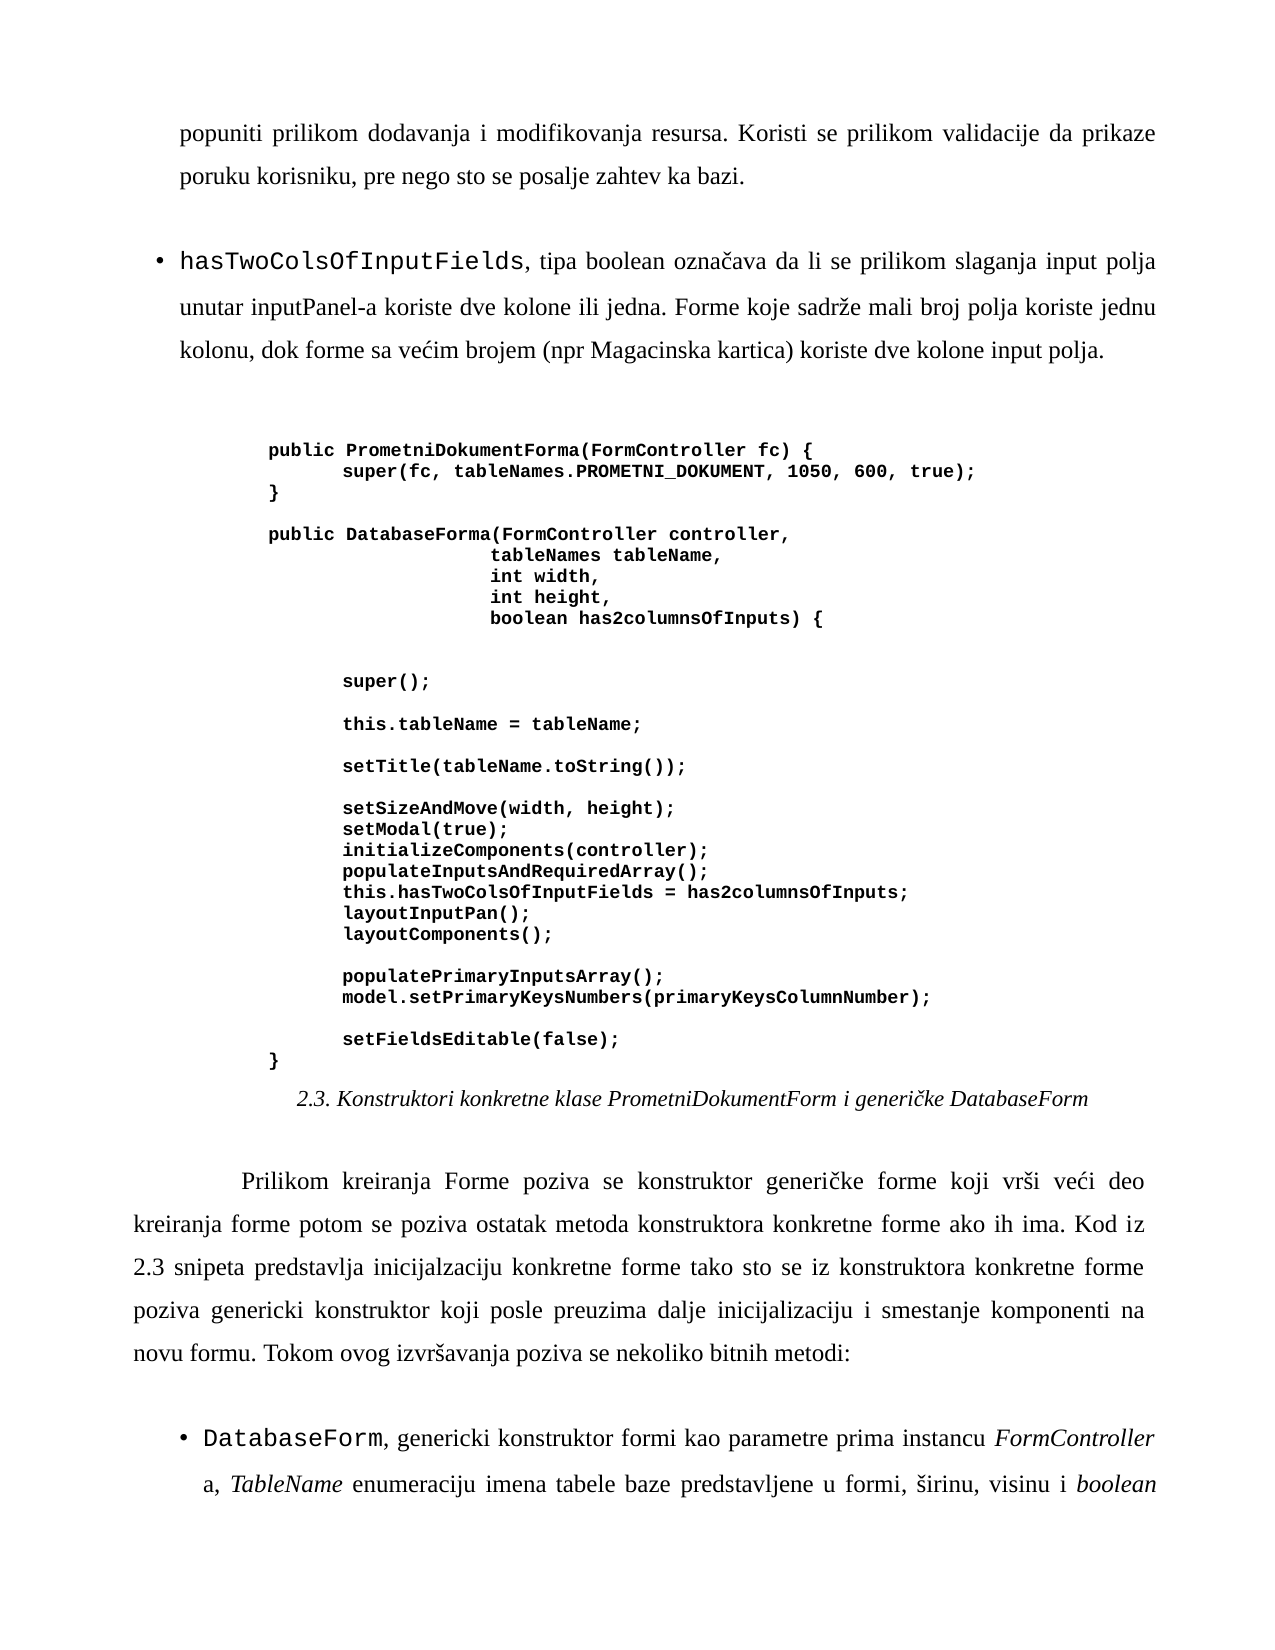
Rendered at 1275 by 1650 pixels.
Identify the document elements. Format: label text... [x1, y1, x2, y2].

text setSizeAndMove(width, height); [268, 799, 1157, 820]
text this.tableName = tableName; [268, 714, 1157, 736]
text tableNames tableName, [268, 546, 1157, 567]
text setModal(true); [268, 820, 1157, 841]
text initializeComponents(controller); [268, 841, 1157, 862]
text layoutComponents(); [268, 925, 1157, 946]
text Prilikom kreiranja Forme poziva se konstruktor generičke forme koji vrši veći deo kreiranja forme potom se poziva ostatak metoda konstruktora konkretne forme ako ih ima. Kod iz 2.3 snipeta predstavlja inicijalzaciju konkretne forme tako sto se iz konstruktora konkretne forme poziva genericki konstruktor koji posle preuzima dalje inicijalizaciju i smestanje komponenti na novu formu. Tokom ovog izvršavanja poziva se nekoliko bitnih metodi: [133, 1166, 1145, 1367]
text } [268, 1051, 1157, 1072]
text populateInputsAndRequiredArray(); [268, 862, 1157, 883]
text int height, [268, 588, 1157, 609]
list popuniti prilikom dodavanja i modifikovanja resursa. Koristi se prilikom validacije da prikaze poruku korisniku, pre nego sto se posalje zahtev ka bazi. [156, 118, 1157, 190]
text this.hasTwoColsOfInputFields = has2columnsOfInputs; [268, 883, 1157, 904]
list hasTwoColsOfInputFields, tipa boolean označava da li se prilikom slaganja input polja unutar inputPanel-a koriste dve kolone ili jedna. Forme koje sadrže mali broj polja koriste jednu kolonu, dok forme sa većim brojem (npr Magacinska kartica) koriste dve kolone input polja. [156, 246, 1157, 363]
text int width, [268, 567, 1157, 588]
text layoutInputPan(); [268, 904, 1157, 925]
text public DatabaseForma(FormController controller, [268, 525, 1157, 546]
text super(); [268, 672, 1157, 693]
text public PrometniDokumentForma(FormController fc) { [268, 441, 1157, 462]
text boolean has2columnsOfInputs) { [268, 609, 1157, 630]
text setTitle(tableName.toString()); [268, 757, 1157, 778]
text model.setPrimaryKeysNumbers(primaryKeysColumnNumber); [268, 988, 1157, 1009]
text populatePrimaryInputsArray(); [268, 967, 1157, 988]
text } [268, 483, 1157, 504]
text super(fc, tableNames.PROMETNI_DOKUMENT, 1050, 600, true); [268, 462, 1157, 483]
list 2.3. Konstruktori konkretne klase PrometniDokumentForm i generičke DatabaseForm [193, 1085, 1157, 1111]
list DatabaseForm, genericki konstruktor formi kao parametre prima instancu FormController a, TableName enumeraciju imena tabele baze predstavljene u formi, širinu, visinu i boolean [179, 1423, 1157, 1497]
text setFieldsEditable(false); [268, 1030, 1157, 1051]
